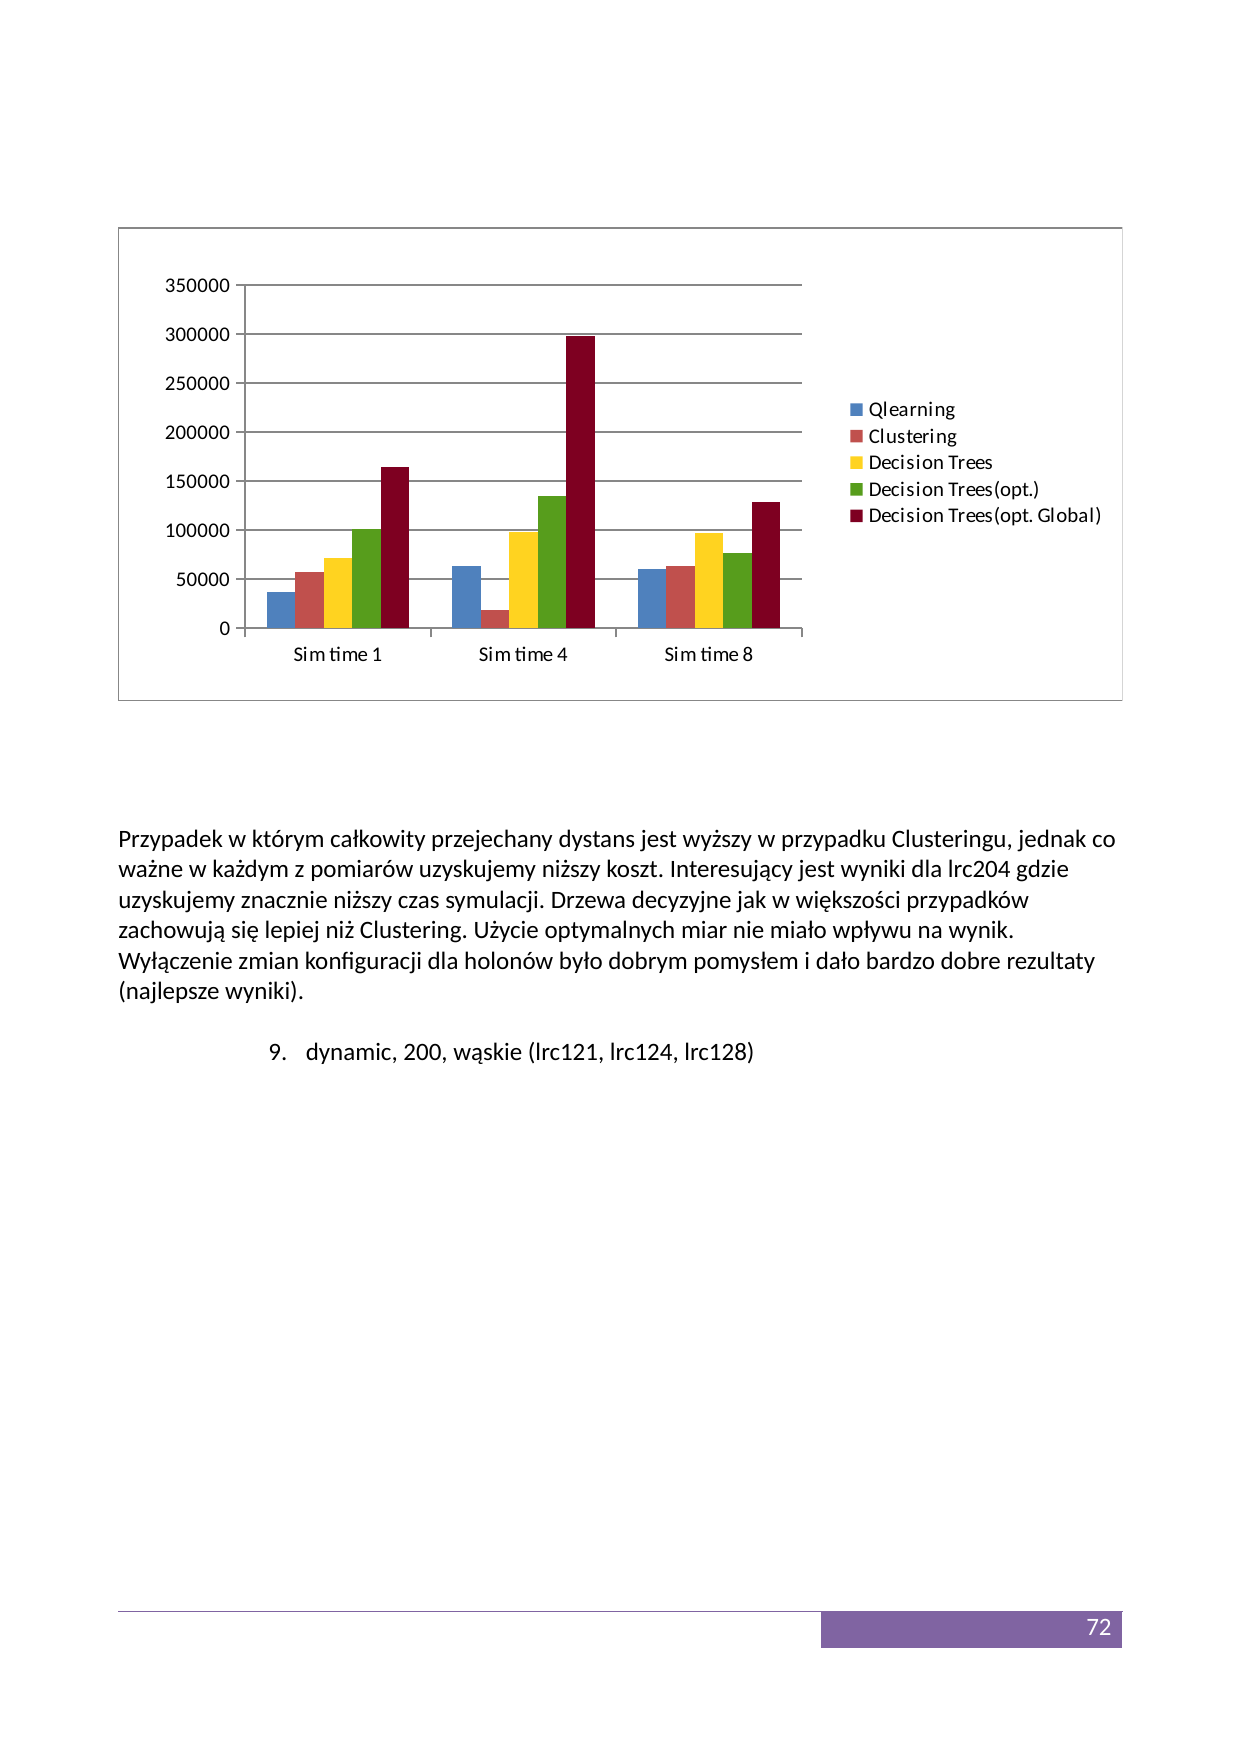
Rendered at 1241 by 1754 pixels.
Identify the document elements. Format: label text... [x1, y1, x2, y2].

list dynamic, 200, wąskie (lrc121, lrc124, lrc128) [268, 1037, 1122, 1067]
list Przypadek w którym całkowity przejechany dystans jest wyższy w przypadku Clusteringu, jednak co ważne w każdym z pomiarów uzyskujemy niższy koszt. Interesujący jest wyniki dla lrc204 gdzie uzyskujemy znacznie niższy czas symulacji. Drzewa decyzyjne jak w większości przypadków zachowują się lepiej niż Clustering. Użycie optymalnych miar nie miało wpływu na wynik. Wyłączenie zmian konfiguracji dla holonów było dobrym pomysłem i dało bardzo dobre rezultaty (najlepsze wyniki). [118, 823, 1122, 1006]
